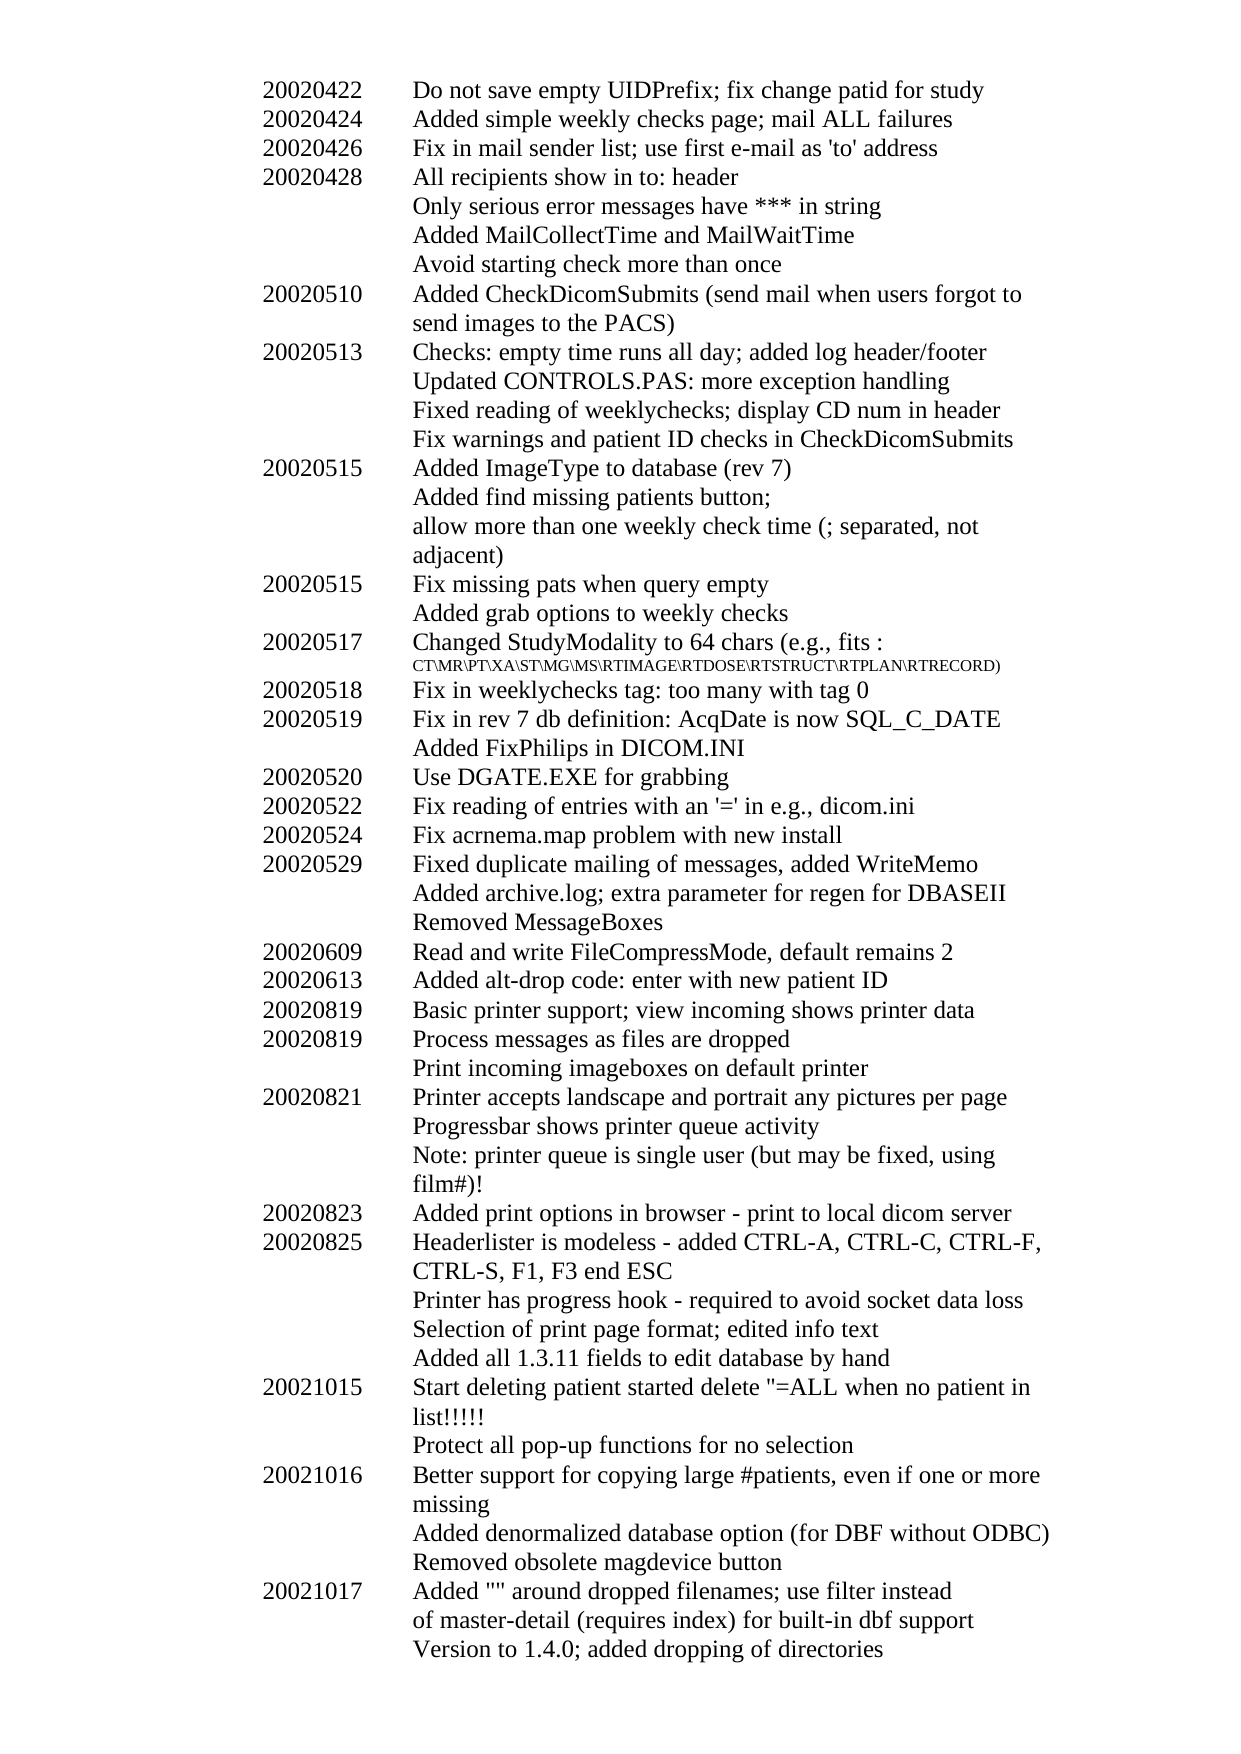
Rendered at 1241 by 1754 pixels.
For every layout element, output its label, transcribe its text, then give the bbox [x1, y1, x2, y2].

text 20021016 Better support for copying large #patients, even if one or more missing [262, 1459, 1053, 1518]
text 20020426 Fix in mail sender list; use first e-mail as 'to' address [187, 133, 1053, 162]
text Fix warnings and patient ID checks in CheckDicomSubmits [337, 424, 1053, 453]
text Only serious error messages have *** in string [337, 191, 1053, 220]
text 20020424 Added simple weekly checks page; mail ALL failures [187, 104, 1053, 133]
text Added MailCollectTime and MailWaitTime [337, 220, 1053, 249]
text 20020517 Changed StudyModality to 64 chars (e.g., fits : [187, 627, 1053, 656]
text 20020819 Process messages as files are dropped [187, 1023, 1053, 1053]
text allow more than one weekly check time (; separated, not adjacent) [412, 511, 1053, 569]
text CT\MR\PT\XA\ST\MG\MS\RTIMAGE\RTDOSE\RTSTRUCT\RTPLAN\RTRECORD) [337, 656, 1053, 675]
text 20020428 All recipients show in to: header [187, 162, 1053, 191]
text 20020821 Printer accepts landscape and portrait any pictures per page [187, 1082, 1053, 1111]
text Printer has progress hook - required to avoid socket data loss [337, 1285, 1053, 1314]
text send images to the PACS) [337, 307, 1053, 337]
text Added find missing patients button; [337, 482, 1053, 511]
text 20020524 Fix acrnema.map problem with new install [187, 820, 1053, 849]
text 20020613 Added alt-drop code: enter with new patient ID [187, 965, 1053, 994]
text Added denormalized database option (for DBF without ODBC) [337, 1518, 1053, 1547]
text Avoid starting check more than once [337, 249, 1053, 278]
text Added archive.log; extra parameter for regen for DBASEII [337, 878, 1053, 907]
text 20020513 Checks: empty time runs all day; added log header/footer [187, 337, 1053, 366]
text Protect all pop-up functions for no selection [337, 1430, 1053, 1459]
text CTRL-S, F1, F3 end ESC [337, 1256, 1053, 1285]
text 20020529 Fixed duplicate mailing of messages, added WriteMemo [187, 849, 1053, 878]
text 20020519 Fix in rev 7 db definition: AcqDate is now SQL_C_DATE [187, 704, 1053, 733]
text 20021015 Start deleting patient started delete ''=ALL when no patient in list!!!!! [262, 1372, 1053, 1430]
text 20020422 Do not save empty UIDPrefix; fix change patid for study [187, 75, 1053, 104]
text 20020819 Basic printer support; view incoming shows printer data [187, 994, 1053, 1023]
text Note: printer queue is single user (but may be fixed, using film#)! [412, 1140, 1053, 1198]
text 20020515 Fix missing pats when query empty [187, 569, 1053, 598]
text 20020520 Use DGATE.EXE for grabbing [187, 762, 1053, 791]
text Added all 1.3.11 fields to edit database by hand [337, 1343, 1053, 1372]
text Version to 1.4.0; added dropping of directories [337, 1634, 1053, 1663]
text 20020510 Added CheckDicomSubmits (send mail when users forgot to [187, 278, 1053, 307]
text Updated CONTROLS.PAS: more exception handling [337, 366, 1053, 395]
text Fixed reading of weeklychecks; display CD num in header [337, 395, 1053, 424]
text 20020609 Read and write FileCompressMode, default remains 2 [187, 936, 1053, 965]
text 20021017 Added "" around dropped filenames; use filter instead [187, 1576, 1053, 1605]
text Print incoming imageboxes on default printer [337, 1053, 1053, 1082]
text Progressbar shows printer queue activity [337, 1111, 1053, 1140]
text Added FixPhilips in DICOM.INI [337, 733, 1053, 762]
text Added grab options to weekly checks [337, 598, 1053, 627]
text 20020823 Added print options in browser - print to local dicom server [187, 1198, 1053, 1227]
text Selection of print page format; edited info text [337, 1314, 1053, 1343]
text Removed obsolete magdevice button [337, 1547, 1053, 1576]
text 20020515 Added ImageType to database (rev 7) [187, 453, 1053, 482]
text Removed MessageBoxes [337, 907, 1053, 936]
text 20020518 Fix in weeklychecks tag: too many with tag 0 [187, 675, 1053, 704]
text 20020522 Fix reading of entries with an '=' in e.g., dicom.ini [187, 791, 1053, 820]
text 20020825 Headerlister is modeless - added CTRL-A, CTRL-C, CTRL-F, [187, 1227, 1053, 1256]
text of master-detail (requires index) for built-in dbf support [337, 1605, 1053, 1634]
